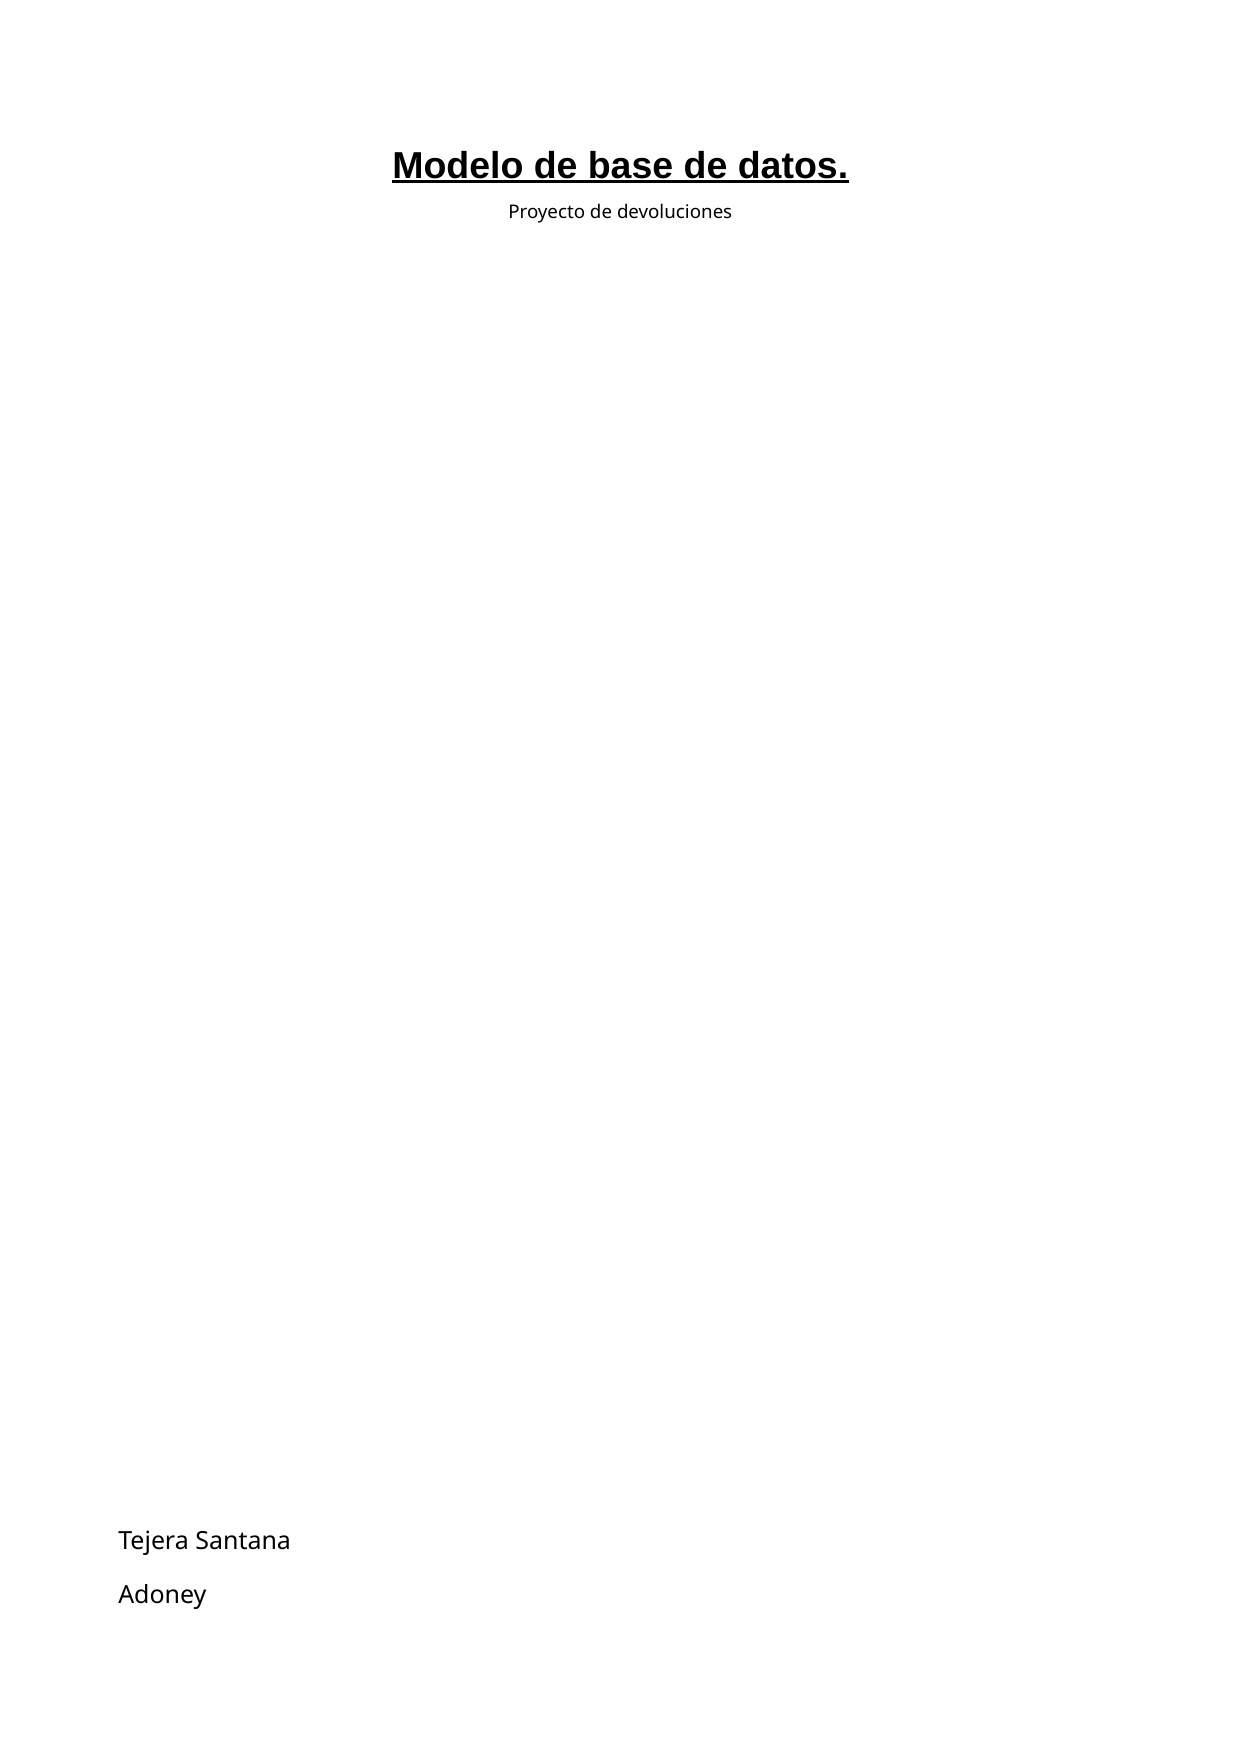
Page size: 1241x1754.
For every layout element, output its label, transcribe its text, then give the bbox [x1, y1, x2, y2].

text Adoney [118, 1576, 1122, 1611]
text Proyecto de devoluciones [118, 199, 1122, 224]
subtitle Modelo de base de datos. [118, 143, 1122, 186]
text Tejera Santana [118, 1523, 1122, 1557]
